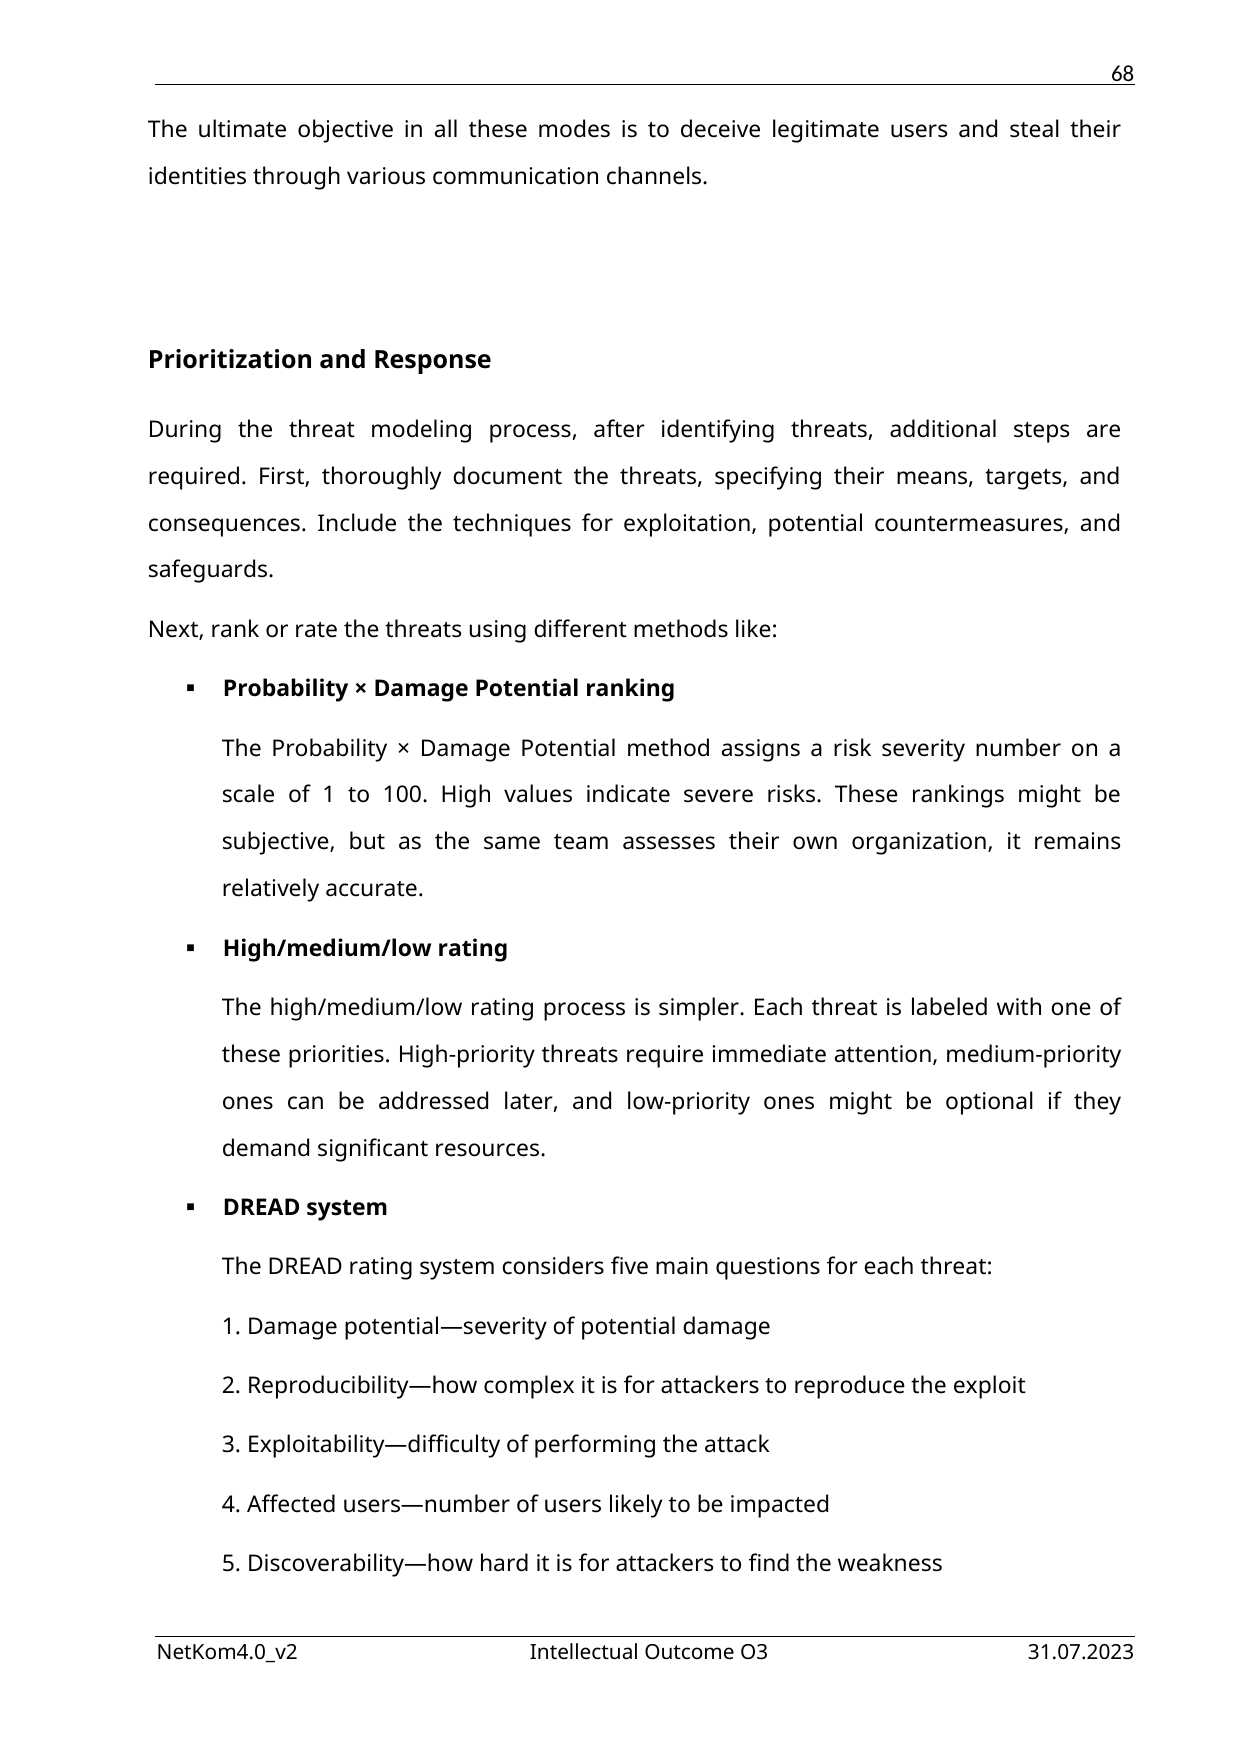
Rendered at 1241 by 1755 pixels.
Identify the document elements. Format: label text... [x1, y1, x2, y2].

text Next, rank or rate the threats using different methods like: [148, 613, 1122, 644]
text 1. Damage potential—severity of potential damage [222, 1310, 1122, 1341]
text The high/medium/low rating process is simpler. Each threat is labeled with one of these priorities. High-priority threats require immediate attention, medium-priority ones can be addressed later, and low-priority ones might be optional if they demand significant resources. [222, 991, 1122, 1163]
text 3. Exploitability—difficulty of performing the attack [222, 1428, 1122, 1460]
text The DREAD rating system considers five main questions for each threat: [222, 1250, 1122, 1282]
text 4. Affected users—number of users likely to be impacted [222, 1488, 1122, 1519]
text The ultimate objective in all these modes is to deceive legitimate users and steal their identities through various communication channels. [148, 113, 1122, 191]
subtitle Prioritization and Response [148, 341, 1063, 375]
text During the threat modeling process, after identifying threats, additional steps are required. First, thoroughly document the threats, specifying their means, targets, and consequences. Include the techniques for exploitation, potential countermeasures, and safeguards. [148, 413, 1122, 585]
list High/medium/low rating [185, 932, 1122, 963]
text 2. Reproducibility—how complex it is for attackers to reproduce the exploit [222, 1369, 1122, 1400]
text The Probability × Damage Potential method assigns a risk severity number on a scale of 1 to 100. High values indicate severe risks. These rankings might be subjective, but as the same team assesses their own organization, it remains relatively accurate. [222, 732, 1122, 903]
list Probability × Damage Potential ranking [185, 672, 1122, 703]
text 5. Discoverability—how hard it is for attackers to find the weakness [222, 1547, 1122, 1578]
list DREAD system [185, 1191, 1122, 1222]
